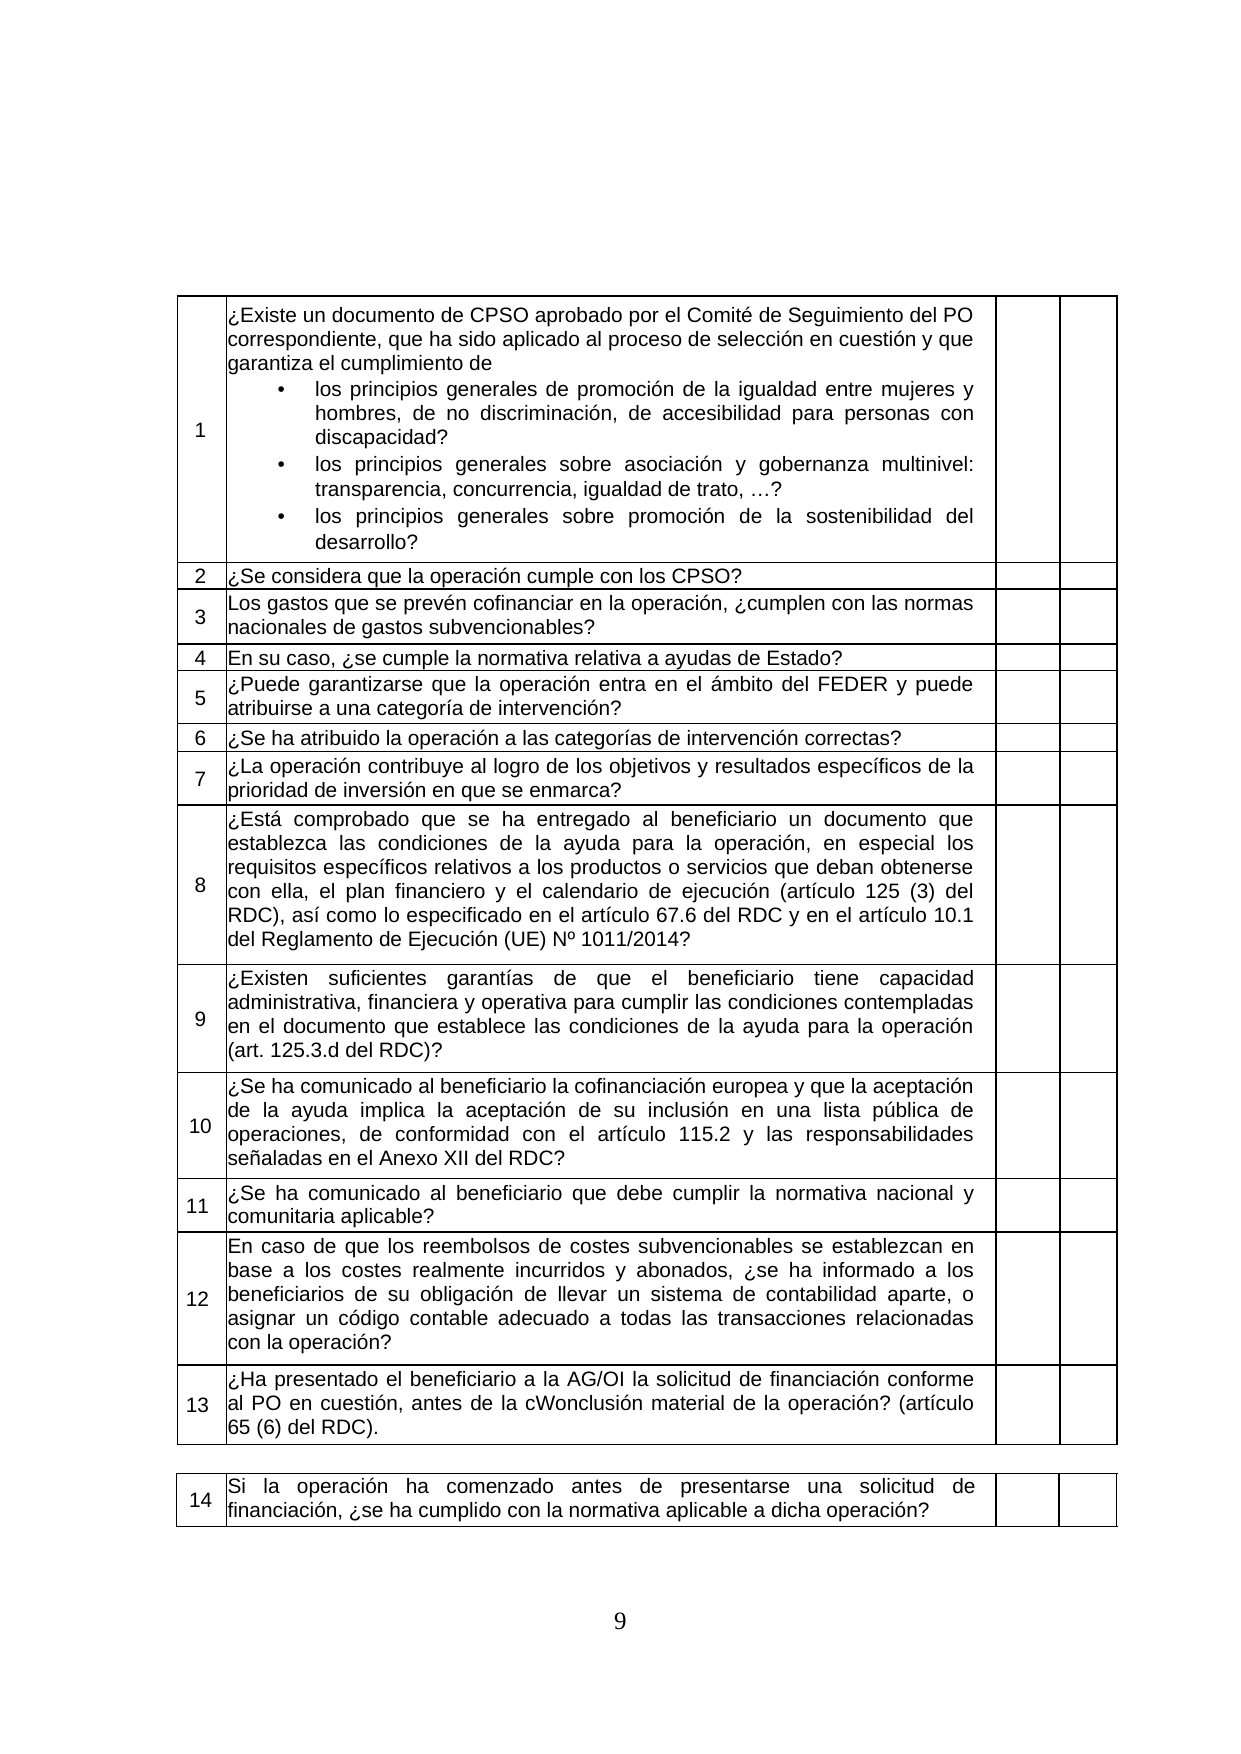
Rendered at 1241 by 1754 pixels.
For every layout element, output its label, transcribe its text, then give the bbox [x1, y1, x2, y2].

table_cell ¿La operación contribuye al logro de los objetivos y resultados específicos de la prioridad de inversión en que se enmarca? [227, 752, 995, 804]
table_header Si la operación ha comenzado antes de presentarse una solicitud de financiación, ¿se ha cumplido con la normativa aplicable a dicha operación? [227, 1474, 995, 1526]
table_cell ¿Se ha comunicado al beneficiario que debe cumplir la normativa nacional y comunitaria aplicable? [227, 1179, 995, 1231]
table_cell Los gastos que se prevén cofinanciar en la operación, ¿cumplen con las normas nacionales de gastos subvencionables? [227, 590, 995, 643]
table_cell 5 [178, 671, 226, 723]
table_cell ¿Se ha comunicado al beneficiario la cofinanciación europea y que la aceptación de la ayuda implica la aceptación de su inclusión en una lista pública de operaciones, de conformidad con el artículo 115.2 y las responsabilidades señaladas en el Anexo XII del RDC? [227, 1073, 995, 1178]
table_cell 8 [178, 806, 226, 963]
table_cell [997, 645, 1059, 669]
table_cell 4 [178, 645, 226, 669]
table_cell [1061, 590, 1116, 643]
table_cell 1 [178, 297, 226, 561]
table_cell En su caso, ¿se cumple la normativa relativa a ayudas de Estado? [227, 645, 995, 669]
table_cell [1061, 752, 1116, 804]
table_cell 7 [178, 752, 226, 804]
table_cell [997, 671, 1059, 723]
table_cell ¿Se ha atribuido la operación a las categorías de intervención correctas? [227, 724, 995, 751]
table_cell [997, 563, 1059, 588]
table_cell [997, 724, 1059, 751]
table_cell [1061, 1073, 1116, 1178]
table_cell [1061, 1233, 1116, 1364]
table_cell [1061, 806, 1116, 963]
table_cell 6 [178, 724, 226, 751]
table_cell [997, 1366, 1059, 1443]
table_cell En caso de que los reembolsos de costes subvencionables se establezcan en base a los costes realmente incurridos y abonados, ¿se ha informado a los beneficiarios de su obligación de llevar un sistema de contabilidad aparte, o asignar un código contable adecuado a todas las transacciones relacionadas con la operación? [227, 1233, 995, 1364]
table_cell [997, 1179, 1059, 1231]
table_cell [1061, 1179, 1116, 1231]
table_cell 11 [178, 1179, 226, 1231]
table_cell 10 [178, 1073, 226, 1178]
table_cell [997, 752, 1059, 804]
table_cell ¿Puede garantizarse que la operación entra en el ámbito del FEDER y puede atribuirse a una categoría de intervención? [227, 671, 995, 723]
table_cell 2 [178, 563, 226, 588]
table_cell [997, 965, 1059, 1071]
table_cell [1061, 563, 1116, 588]
table_header [997, 1474, 1058, 1526]
table_cell 3 [178, 590, 226, 643]
table_cell ¿Está comprobado que se ha entregado al beneficiario un documento que establezca las condiciones de la ayuda para la operación, en especial los requisitos específicos relativos a los productos o servicios que deban obtenerse con ella, el plan financiero y el calendario de ejecución (artículo 125 (3) del RDC), así como lo especificado en el artículo 67.6 del RDC y en el artículo 10.1 del Reglamento de Ejecución (UE) Nº 1011/2014? [227, 806, 995, 963]
table_cell [1061, 1366, 1116, 1443]
table_cell [1061, 671, 1116, 723]
table_cell ¿Se considera que la operación cumple con los CPSO? [227, 563, 995, 588]
table_cell 9 [178, 965, 226, 1071]
table_cell ¿Existe un documento de CPSO aprobado por el Comité de Seguimiento del PO correspondiente, que ha sido aplicado al proceso de selección en cuestión y que garantiza el cumplimiento de los principios generales de promoción de la igualdad entre mujeres y hombres, de no discriminación, de accesibilidad para personas con discapacidad? los principios generales sobre asociación y gobernanza multinivel: transparencia, concurrencia, igualdad de trato, …? los principios generales sobre promoción de la sostenibilidad del desarrollo? [227, 297, 995, 561]
table_cell 13 [178, 1366, 226, 1443]
table_cell [997, 806, 1059, 963]
table_cell [1061, 965, 1116, 1071]
table_cell [1061, 297, 1116, 561]
table_header [1060, 1474, 1116, 1526]
table_cell ¿Ha presentado el beneficiario a la AG/OI la solicitud de financiación conforme al PO en cuestión, antes de la cWonclusión material de la operación? (artículo 65 (6) del RDC). [227, 1366, 995, 1443]
table_cell [997, 590, 1059, 643]
table_header 14 [177, 1474, 226, 1526]
table_cell 12 [178, 1233, 226, 1364]
table_cell [997, 1233, 1059, 1364]
table_cell [997, 1073, 1059, 1178]
table_cell [997, 297, 1059, 561]
table_cell [1061, 645, 1116, 669]
table_cell ¿Existen suficientes garantías de que el beneficiario tiene capacidad administrativa, financiera y operativa para cumplir las condiciones contempladas en el documento que establece las condiciones de la ayuda para la operación (art. 125.3.d del RDC)? [227, 965, 995, 1071]
table_cell [1061, 724, 1116, 751]
